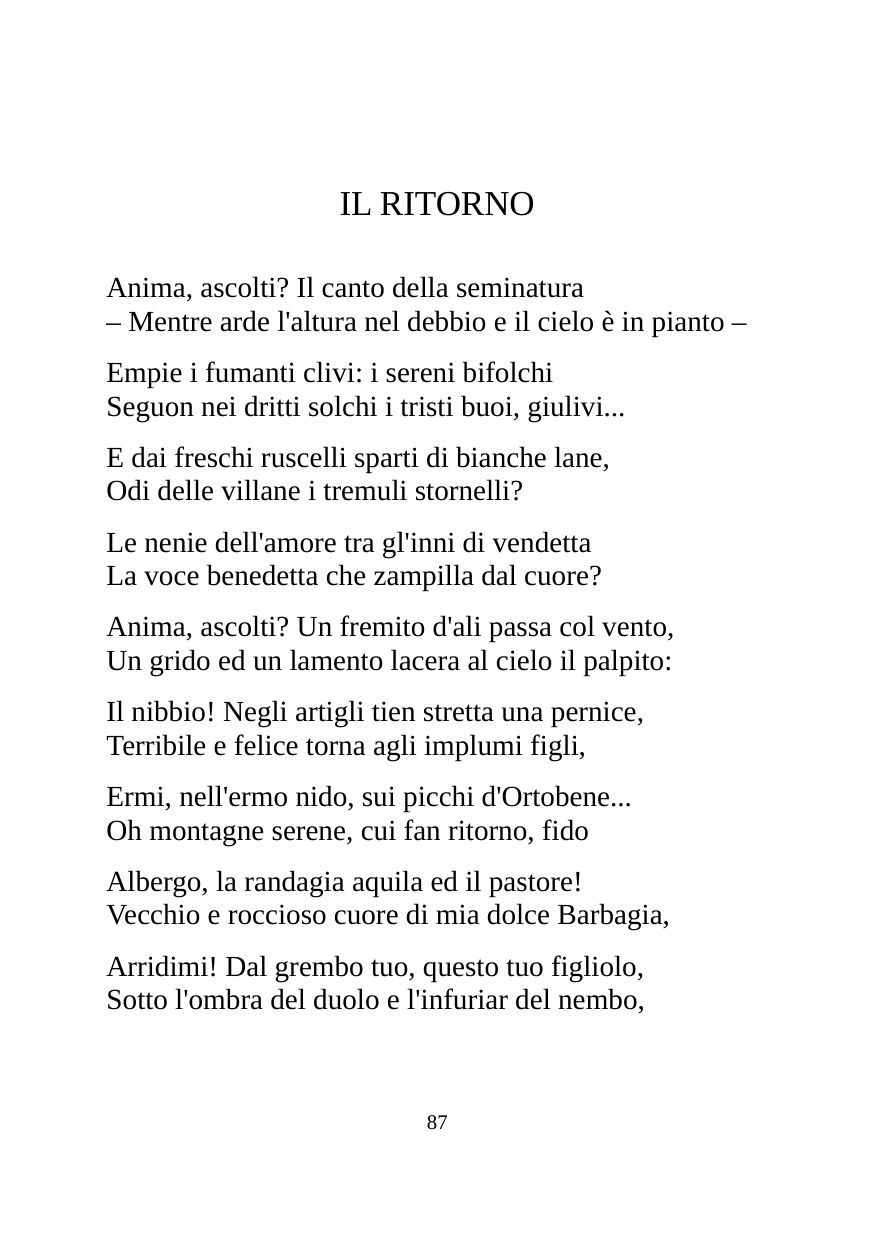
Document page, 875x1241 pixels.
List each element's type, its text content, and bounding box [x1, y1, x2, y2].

subtitle IL RITORNO [106, 183, 768, 223]
text Anima, ascolti? Il canto della seminatura – Mentre arde l'altura nel debbio e il cielo è in pianto – [106, 270, 768, 337]
text Le nenie dell'amore tra gl'inni di vendetta La voce benedetta che zampilla dal cuore? [106, 525, 768, 592]
text Ermi, nell'ermo nido, sui picchi d'Ortobene... Oh montagne serene, cui fan ritorno, fido [106, 779, 768, 846]
text Empie i fumanti clivi: i sereni bifolchi Seguon nei dritti solchi i tristi buoi, giulivi... [106, 355, 768, 422]
text Albergo, la randagia aquila ed il pastore! Vecchio e roccioso cuore di mia dolce Barbagia, [106, 864, 768, 931]
text E dai freschi ruscelli sparti di bianche lane, Odi delle villane i tremuli stornelli? [106, 440, 768, 507]
text Arridimi! Dal grembo tuo, questo tuo figliolo, Sotto l'ombra del duolo e l'infuriar del nembo, [106, 949, 768, 1016]
text Anima, ascolti? Un fremito d'ali passa col vento, Un grido ed un lamento lacera al cielo il palpito: [106, 609, 768, 677]
text Il nibbio! Negli artigli tien stretta una pernice, Terribile e felice torna agli implumi figli, [106, 694, 768, 761]
